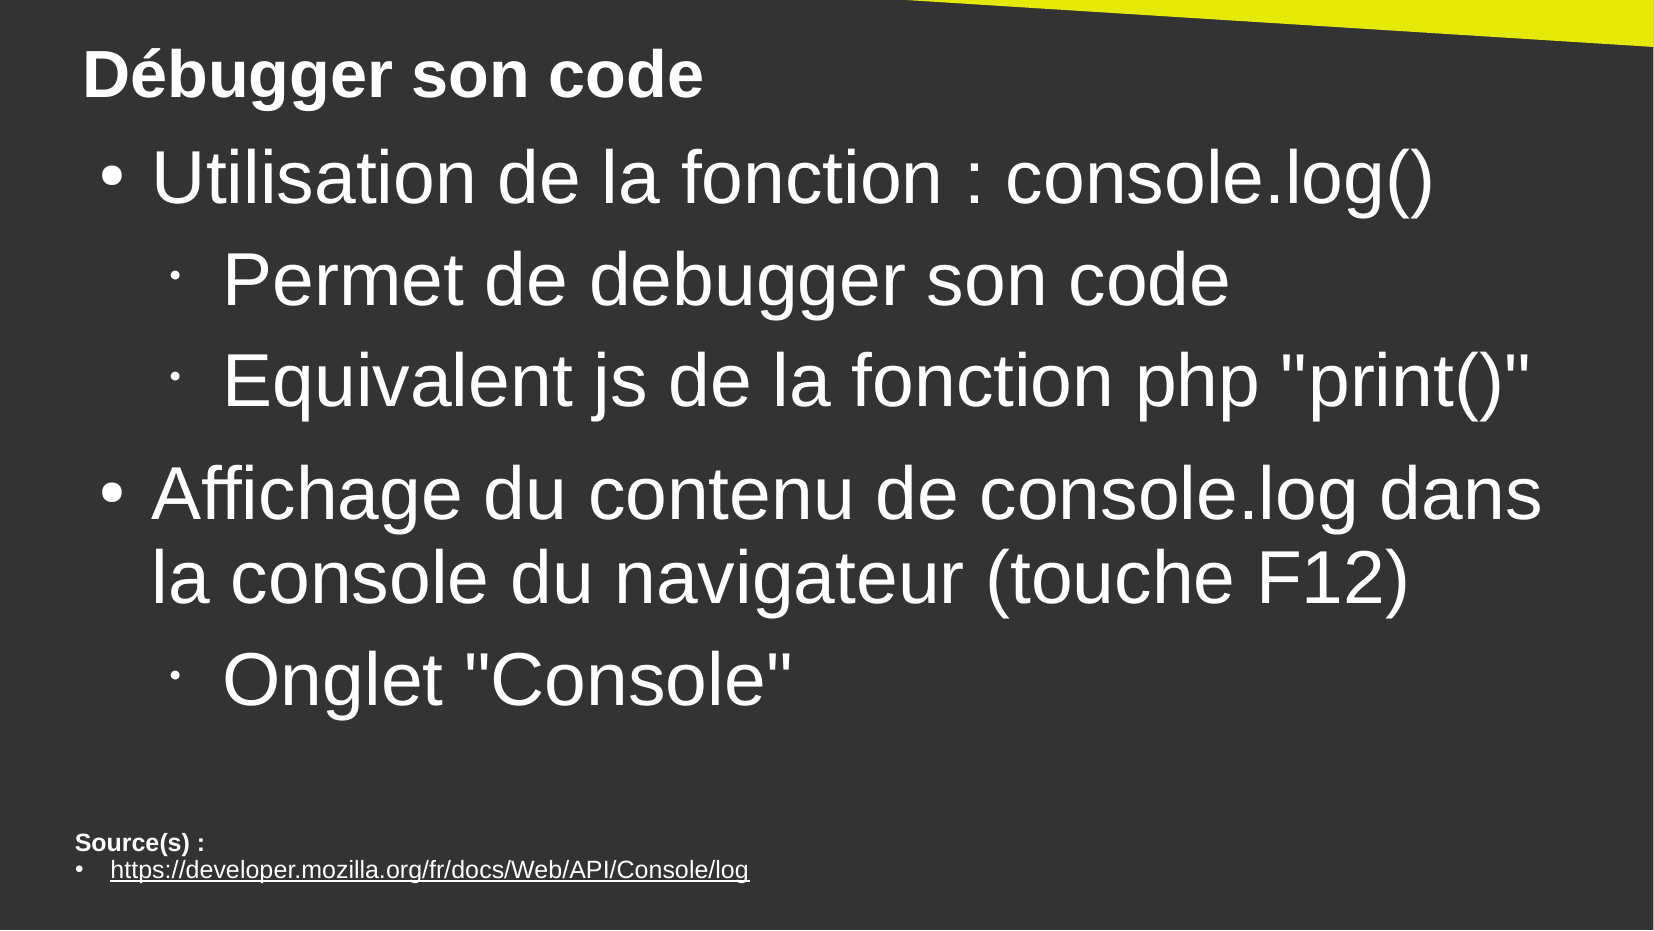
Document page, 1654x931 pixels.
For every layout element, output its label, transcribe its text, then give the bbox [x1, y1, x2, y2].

text_box Source(s) : https://developer.mozilla.org/fr/docs/Web/API/Console/log [60, 820, 1583, 892]
text_box [905, 0, 1654, 48]
title Débugger son code [82, 37, 1571, 114]
list Utilisation de la fonction : console.log() Permet de debugger son code Equivalent js de la fonction php "print()" Affichage du contenu de console.log dans la console du navigateur (touche F12) Onglet "Console" [80, 135, 1620, 745]
